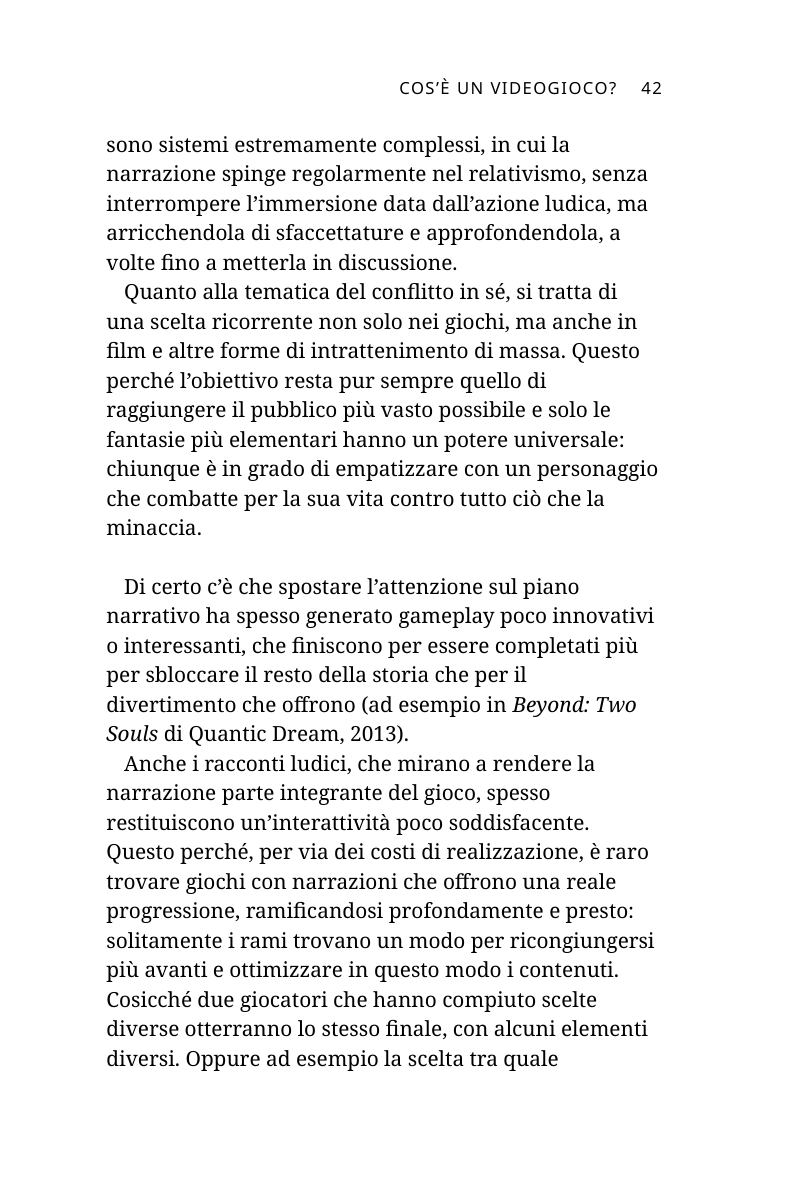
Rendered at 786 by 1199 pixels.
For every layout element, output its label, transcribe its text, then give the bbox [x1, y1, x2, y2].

text sono sistemi estremamente complessi, in cui la narrazione spinge regolarmente nel relativismo, senza interrompere l’immersione data dall’azione ludica, ma arricchendola di sfaccettature e approfondendola, a volte fino a metterla in discussione. [106, 129, 661, 276]
text Di certo c’è che spostare l’attenzione sul piano narrativo ha spesso generato gameplay poco innovativi o interessanti, che finiscono per essere completati più per sbloccare il resto della storia che per il divertimento che offrono (ad esempio in Beyond: Two Souls di Quantic Dream, 2013). [106, 571, 661, 748]
text Anche i racconti ludici, che mirano a rendere la narrazione parte integrante del gioco, spesso restituiscono un’interattività poco soddisfacente. Questo perché, per via dei costi di realizzazione, è raro trovare giochi con narrazioni che offrono una reale progressione, ramificandosi profondamente e presto: solitamente i rami trovano un modo per ricongiungersi più avanti e ottimizzare in questo modo i contenuti. Cosicché due giocatori che hanno compiuto scelte diverse otterranno lo stesso finale, con alcuni elementi diversi. Oppure ad esempio la scelta tra quale [106, 748, 661, 1072]
text Quanto alla tematica del conflitto in sé, si tratta di una scelta ricorrente non solo nei giochi, ma anche in film e altre forme di intrattenimento di massa. Questo perché l’obiettivo resta pur sempre quello di raggiungere il pubblico più vasto possibile e solo le fantasie più elementari hanno un potere universale: chiunque è in grado di empatizzare con un personaggio che combatte per la sua vita contro tutto ciò che la minaccia. [106, 276, 661, 542]
